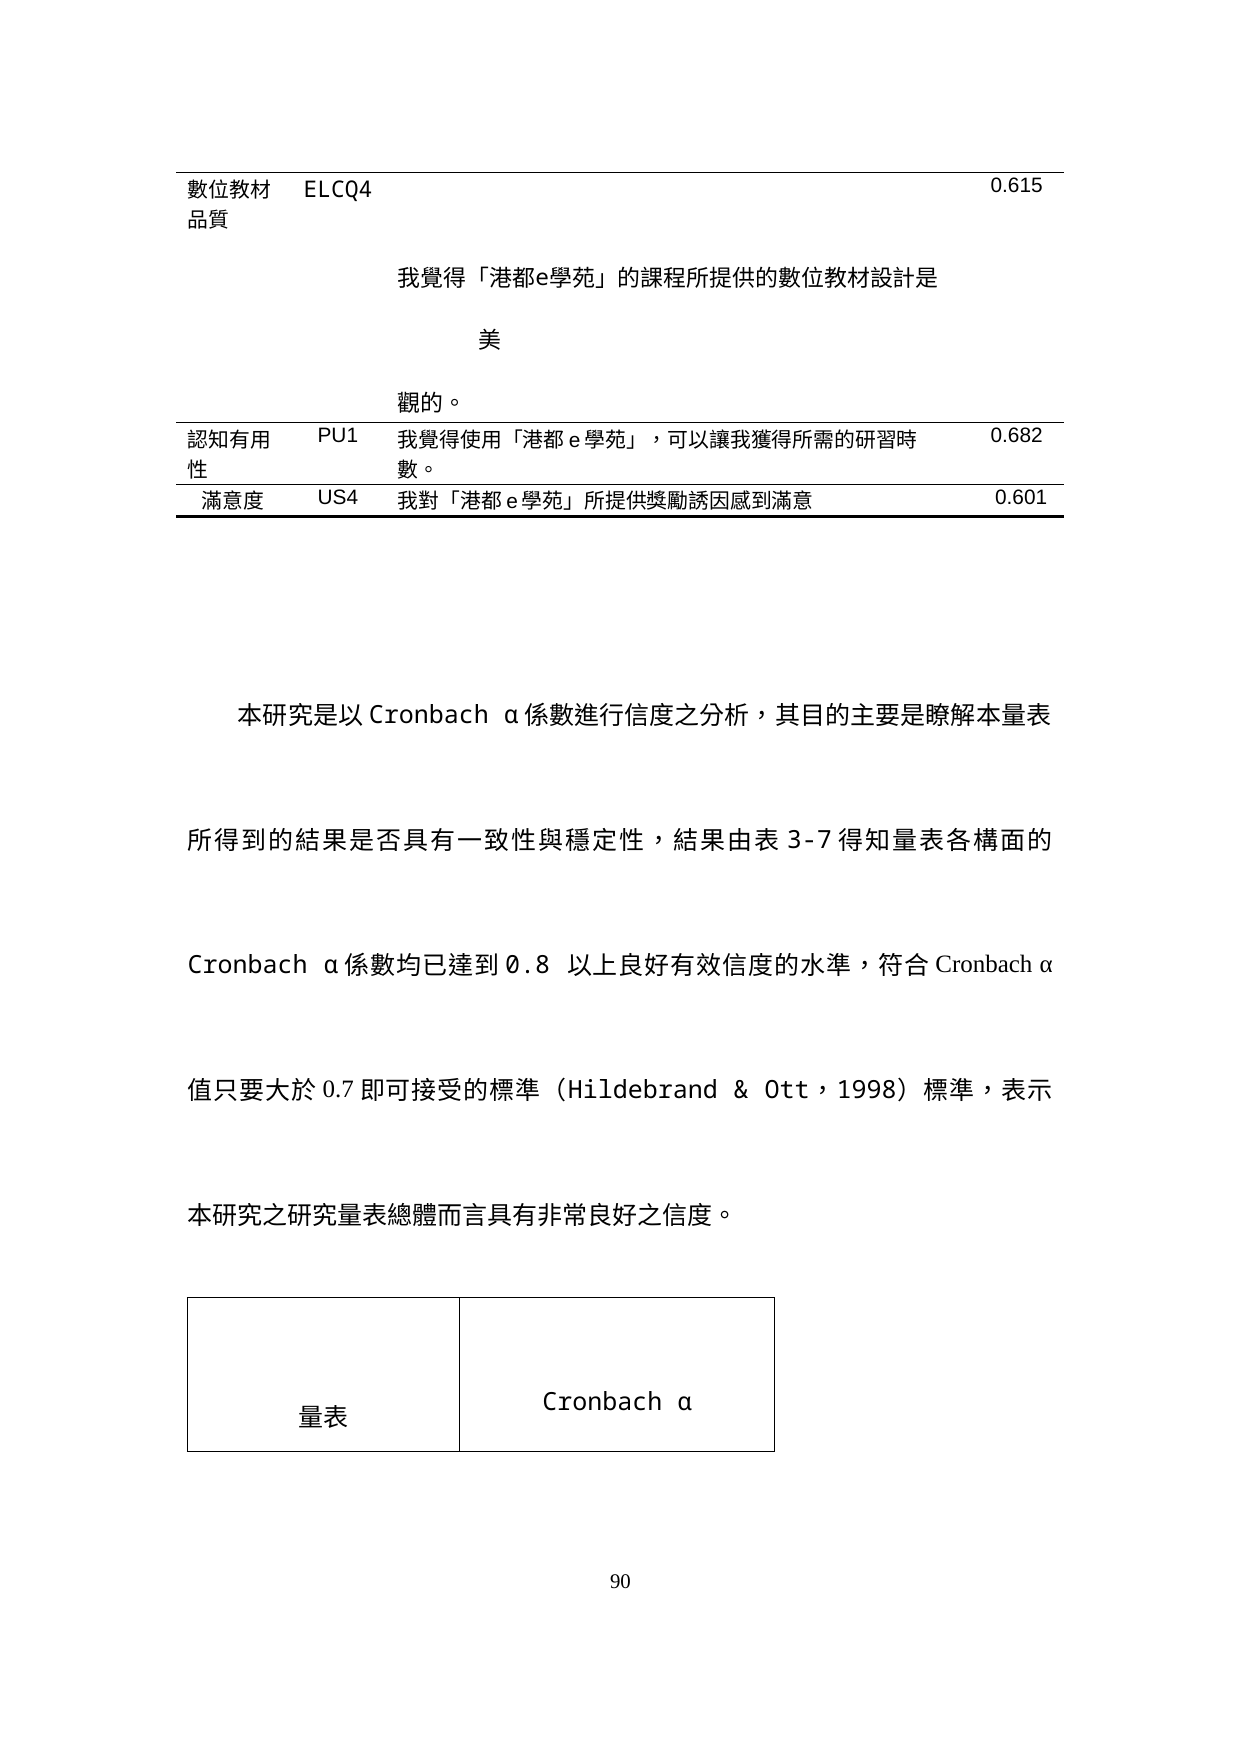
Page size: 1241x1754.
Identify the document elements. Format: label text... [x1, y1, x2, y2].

table_cell US4 [289, 485, 386, 515]
table_cell 認知有用性 [176, 423, 289, 483]
table_cell 0.601 [969, 485, 1064, 515]
table_cell 我覺得「港都e學苑」的課程所提供的數位教材設計是美 觀的。 [386, 173, 968, 422]
table_header Cronbach α [460, 1298, 774, 1451]
text 本研究是以Cronbach α係數進行信度之分析，其目的主要是瞭解本量表所得到的結果是否具有一致性與穩定性，結果由表3-7得知量表各構面的Cronbach α係數均已達到0.8 以上良好有效信度的水準，符合Cronbach α值只要大於0.7即可接受的標準（Hildebrand & Ott，1998）標準，表示本研究之研究量表總體而言具有非常良好之信度。 [187, 672, 1053, 1234]
table_cell 0.682 [969, 423, 1064, 483]
table_cell 0.615 [969, 173, 1064, 422]
table_cell 我覺得使用「港都e學苑」，可以讓我獲得所需的研習時數。 [386, 423, 968, 483]
table_cell PU1 [289, 423, 386, 483]
table_cell 數位教材品質 [176, 173, 289, 422]
table_cell 滿意度 [176, 485, 289, 515]
table_header 量表 [188, 1298, 459, 1451]
table_cell 我對「港都e學苑」所提供獎勵誘因感到滿意 [386, 485, 968, 515]
table_cell ELCQ4 [289, 173, 386, 422]
